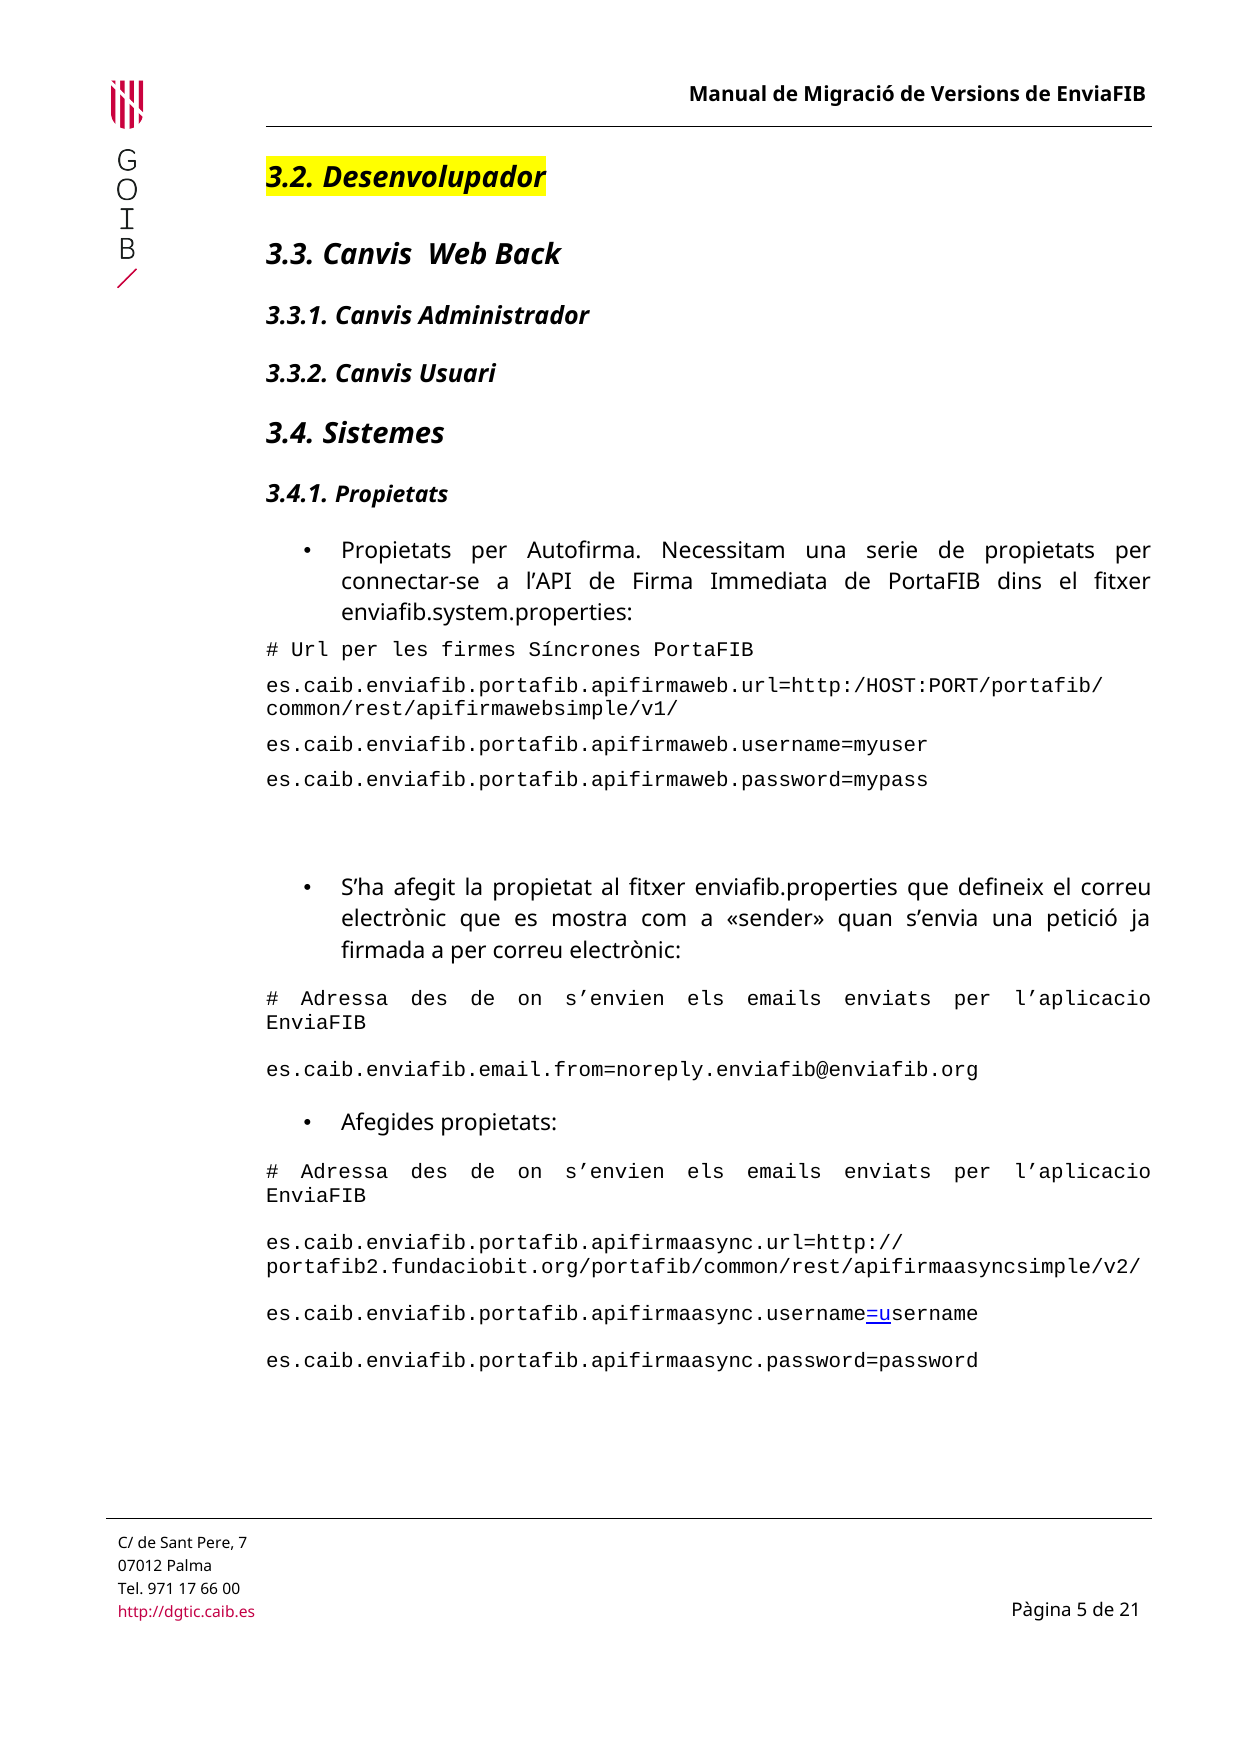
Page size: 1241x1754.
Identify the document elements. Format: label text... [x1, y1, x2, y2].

subtitle Canvis Administrador [266, 298, 1152, 332]
subtitle Propietats [266, 476, 1152, 510]
subtitle Desenvolupador [266, 156, 1152, 196]
list Propietats per Autofirma. Necessitam una serie de propietats per connectar-se a l’API de Firma Immediata de PortaFIB dins el fitxer enviafib.system.properties: [303, 534, 1152, 627]
subtitle Canvis Usuari [266, 355, 1152, 389]
list S’ha afegit la propietat al fitxer enviafib.properties que defineix el correu electrònic que es mostra com a «sender» quan s’envia una petició ja firmada a per correu electrònic: [303, 871, 1152, 965]
list Afegides propietats: [303, 1106, 1152, 1138]
table_header # Adressa des de on s’envien els emails enviats per l’aplicacio EnviaFIB es.caib.enviafib.portafib.apifirmaasync.url=http://portafib2.fundaciobit.org/portafib/common/rest/apifirmaasyncsimple/v2/ es.caib.enviafib.portafib.apifirmaasync.username=username es.caib.enviafib.portafib.apifirmaasync.password=password [266, 1149, 1152, 1433]
subtitle Canvis Web Back [266, 234, 1152, 273]
table_header # Adressa des de on s’envien els emails enviats per l’aplicacio EnviaFIB es.caib.enviafib.email.from=noreply.enviafib@enviafib.org [266, 977, 1152, 1094]
table_header # Url per les firmes Síncrones PortaFIB es.caib.enviafib.portafib.apifirmaweb.url=http:/HOST:PORT/portafib/common/rest/apifirmawebsimple/v1/ es.caib.enviafib.portafib.apifirmaweb.username=myuser es.caib.enviafib.portafib.apifirmaweb.password=mypass [266, 639, 1152, 804]
picture [82, 57, 172, 319]
subtitle Sistemes [266, 413, 1152, 452]
